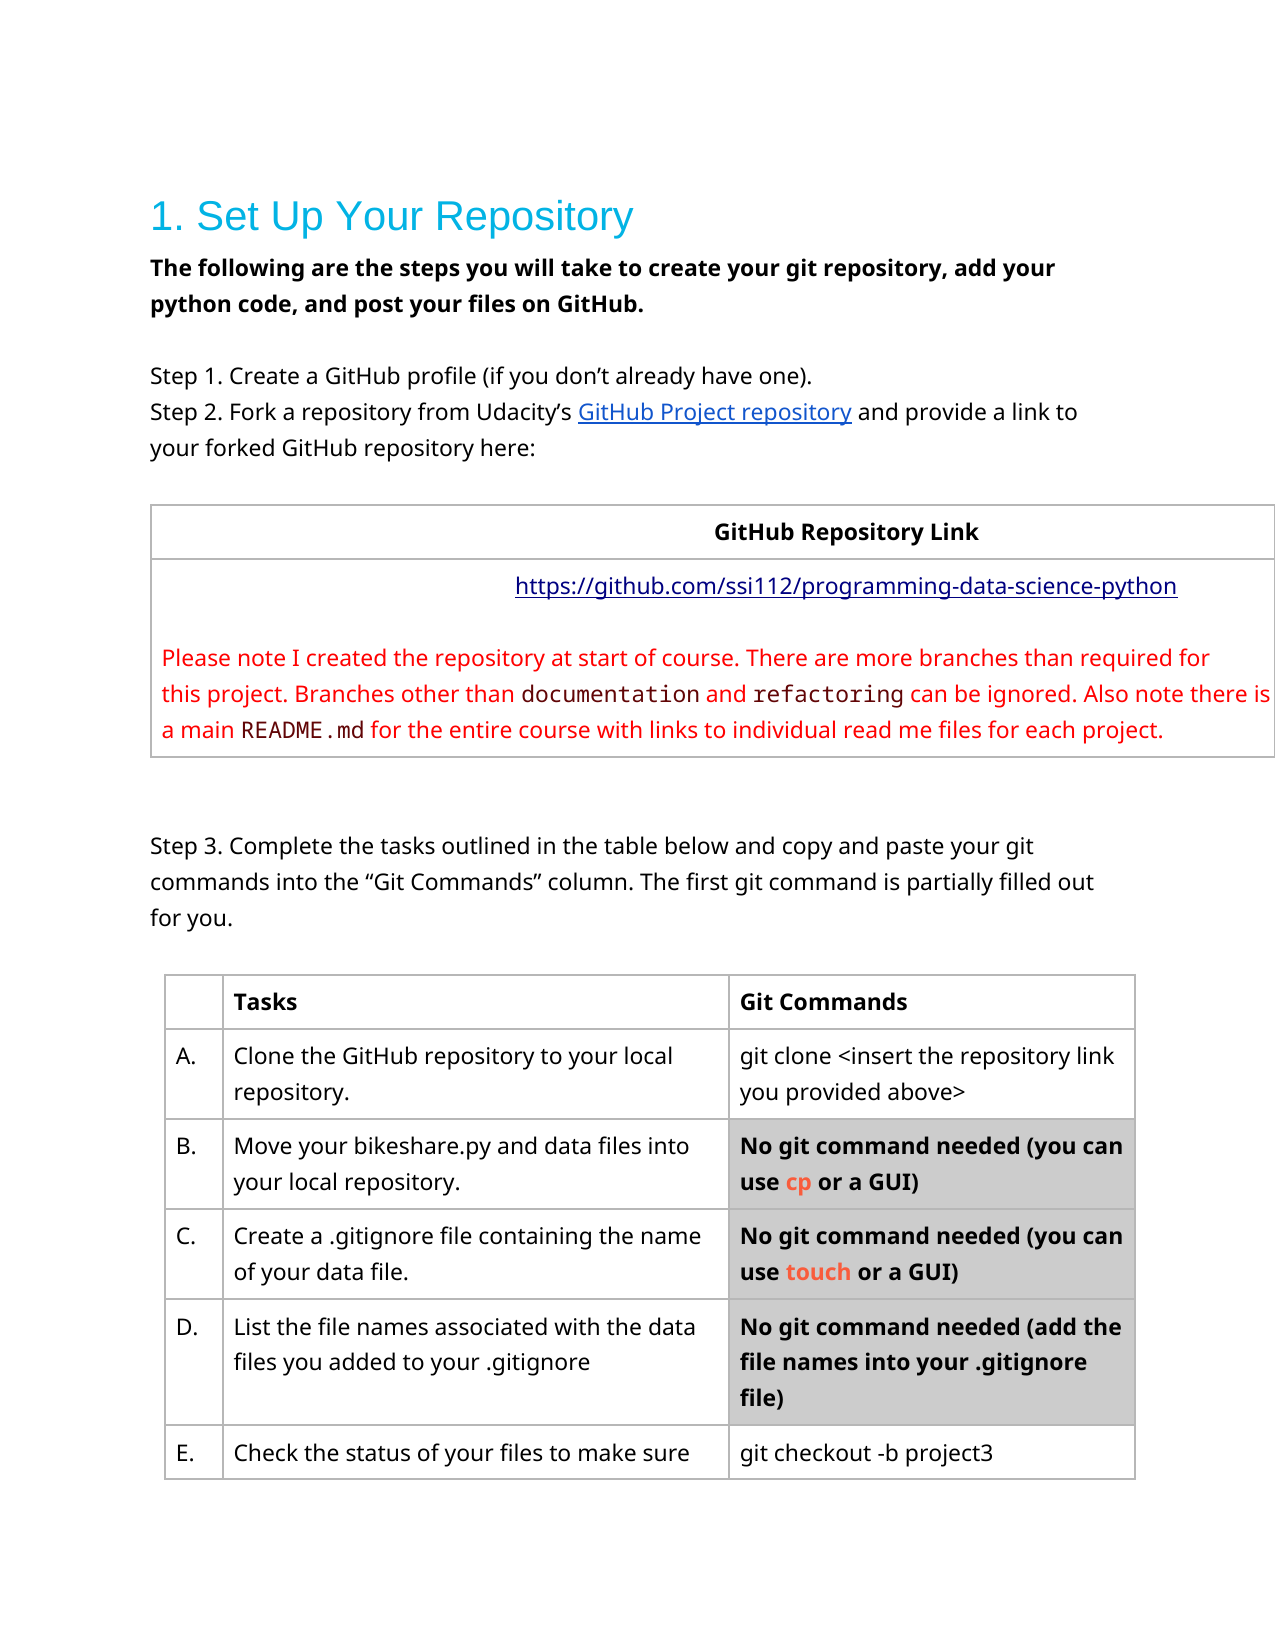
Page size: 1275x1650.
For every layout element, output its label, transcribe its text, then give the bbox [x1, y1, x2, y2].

text The following are the steps you will take to create your git repository, add your python code, and post your files on GitHub. [150, 252, 1125, 319]
table_cell git clone <insert the repository link you provided above> [730, 1030, 1134, 1118]
table_cell Move your bikeshare.py and data files into your local repository. [224, 1120, 728, 1208]
table_cell B. [166, 1120, 222, 1208]
table_cell https://github.com/ssi112/programming-data-science-python Please note I created the repository at start of course. There are more branches than required for this project. Branches other than documentation and refactoring can be ignored. Also note there is a main README.md for the entire course with links to individual read me files for each project. [152, 560, 1274, 756]
table_header Tasks [224, 976, 728, 1028]
table_header Git Commands [730, 976, 1134, 1028]
table_cell A. [166, 1030, 222, 1118]
table_cell E. [166, 1426, 222, 1478]
table_cell C. [166, 1210, 222, 1298]
table_cell No git command needed (you can use cp or a GUI) [730, 1120, 1134, 1208]
text Step 1. Create a GitHub profile (if you don’t already have one). [150, 360, 1125, 391]
subtitle 1. Set Up Your Repository [150, 192, 1125, 239]
table_header GitHub Repository Link [152, 506, 1274, 558]
table_cell Check the status of your files to make sure [224, 1426, 728, 1478]
table_cell Create a .gitignore file containing the name of your data file. [224, 1210, 728, 1298]
table_cell git checkout -b project3 [730, 1426, 1134, 1478]
table_cell No git command needed (you can use touch or a GUI) [730, 1210, 1134, 1298]
table_cell No git command needed (add the file names into your .gitignore file) [730, 1300, 1134, 1424]
table_cell D. [166, 1300, 222, 1424]
table_header [166, 976, 222, 1028]
table_cell Clone the GitHub repository to your local repository. [224, 1030, 728, 1118]
text Step 2. Fork a repository from Udacity’s GitHub Project repository and provide a link to your forked GitHub repository here: [150, 396, 1125, 463]
text Step 3. Complete the tasks outlined in the table below and copy and paste your git commands into the “Git Commands” column. The first git command is partially filled out for you. [150, 830, 1125, 933]
table_cell List the file names associated with the data files you added to your .gitignore [224, 1300, 728, 1424]
